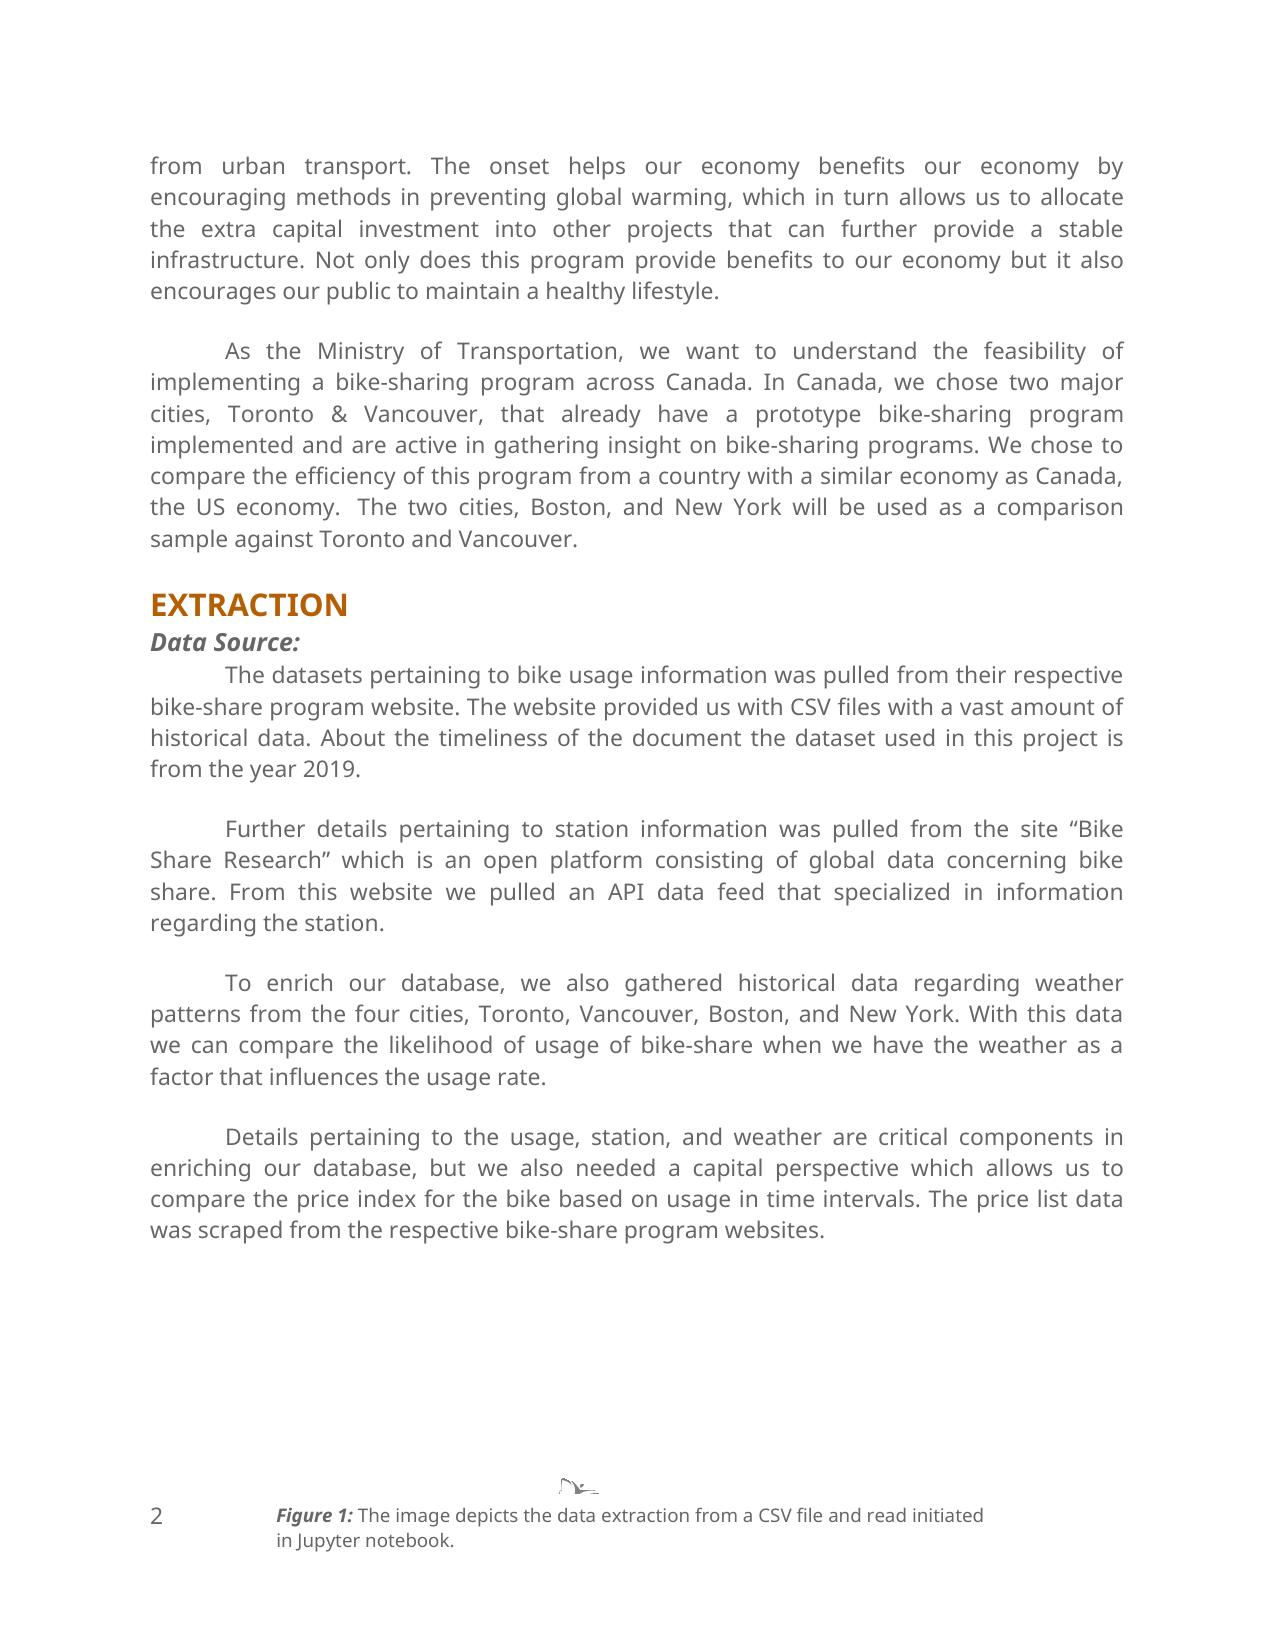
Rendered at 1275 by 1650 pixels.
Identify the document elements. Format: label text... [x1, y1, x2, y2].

text Details pertaining to the usage, station, and weather are critical components in enriching our database, but we also needed a capital perspective which allows us to compare the price index for the bike based on usage in time intervals. The price list data was scraped from the respective bike-share program websites. [150, 1120, 1125, 1245]
text from urban transport. The onset helps our economy benefits our economy by encouraging methods in preventing global warming, which in turn allows us to allocate the extra capital investment into other projects that can further provide a stable infrastructure. Not only does this program provide benefits to our economy but it also encourages our public to maintain a healthy lifestyle. [150, 150, 1125, 306]
text Further details pertaining to station information was pulled from the site “Bike Share Research” which is an open platform consisting of global data concerning bike share. From this website we pulled an API data feed that specialized in information regarding the station. [150, 813, 1125, 938]
text Data Source: [150, 625, 1125, 659]
text Figure 1: The image depicts the data extraction from a CSV file and read initiated in Jupyter notebook. [276, 1502, 1001, 1553]
text To enrich our database, we also gathered historical data regarding weather patterns from the four cities, Toronto, Vancouver, Boston, and New York. With this data we can compare the likelihood of usage of bike-share when we have the weather as a factor that influences the usage rate. [150, 967, 1125, 1092]
text The datasets pertaining to bike usage information was pulled from their respective bike-share program website. The website provided us with CSV files with a vast amount of historical data. About the timeliness of the document the dataset used in this project is from the year 2019. [150, 659, 1125, 784]
subtitle EXTRACTION [150, 582, 1125, 625]
text As the Ministry of Transportation, we want to understand the feasibility of implementing a bike-sharing program across Canada. In Canada, we chose two major cities, Toronto & Vancouver, that already have a prototype bike-sharing program implemented and are active in gathering insight on bike-sharing programs. We chose to compare the efficiency of this program from a country with a similar economy as Canada, the US economy. The two cities, Boston, and New York will be used as a comparison sample against Toronto and Vancouver. [150, 335, 1125, 554]
